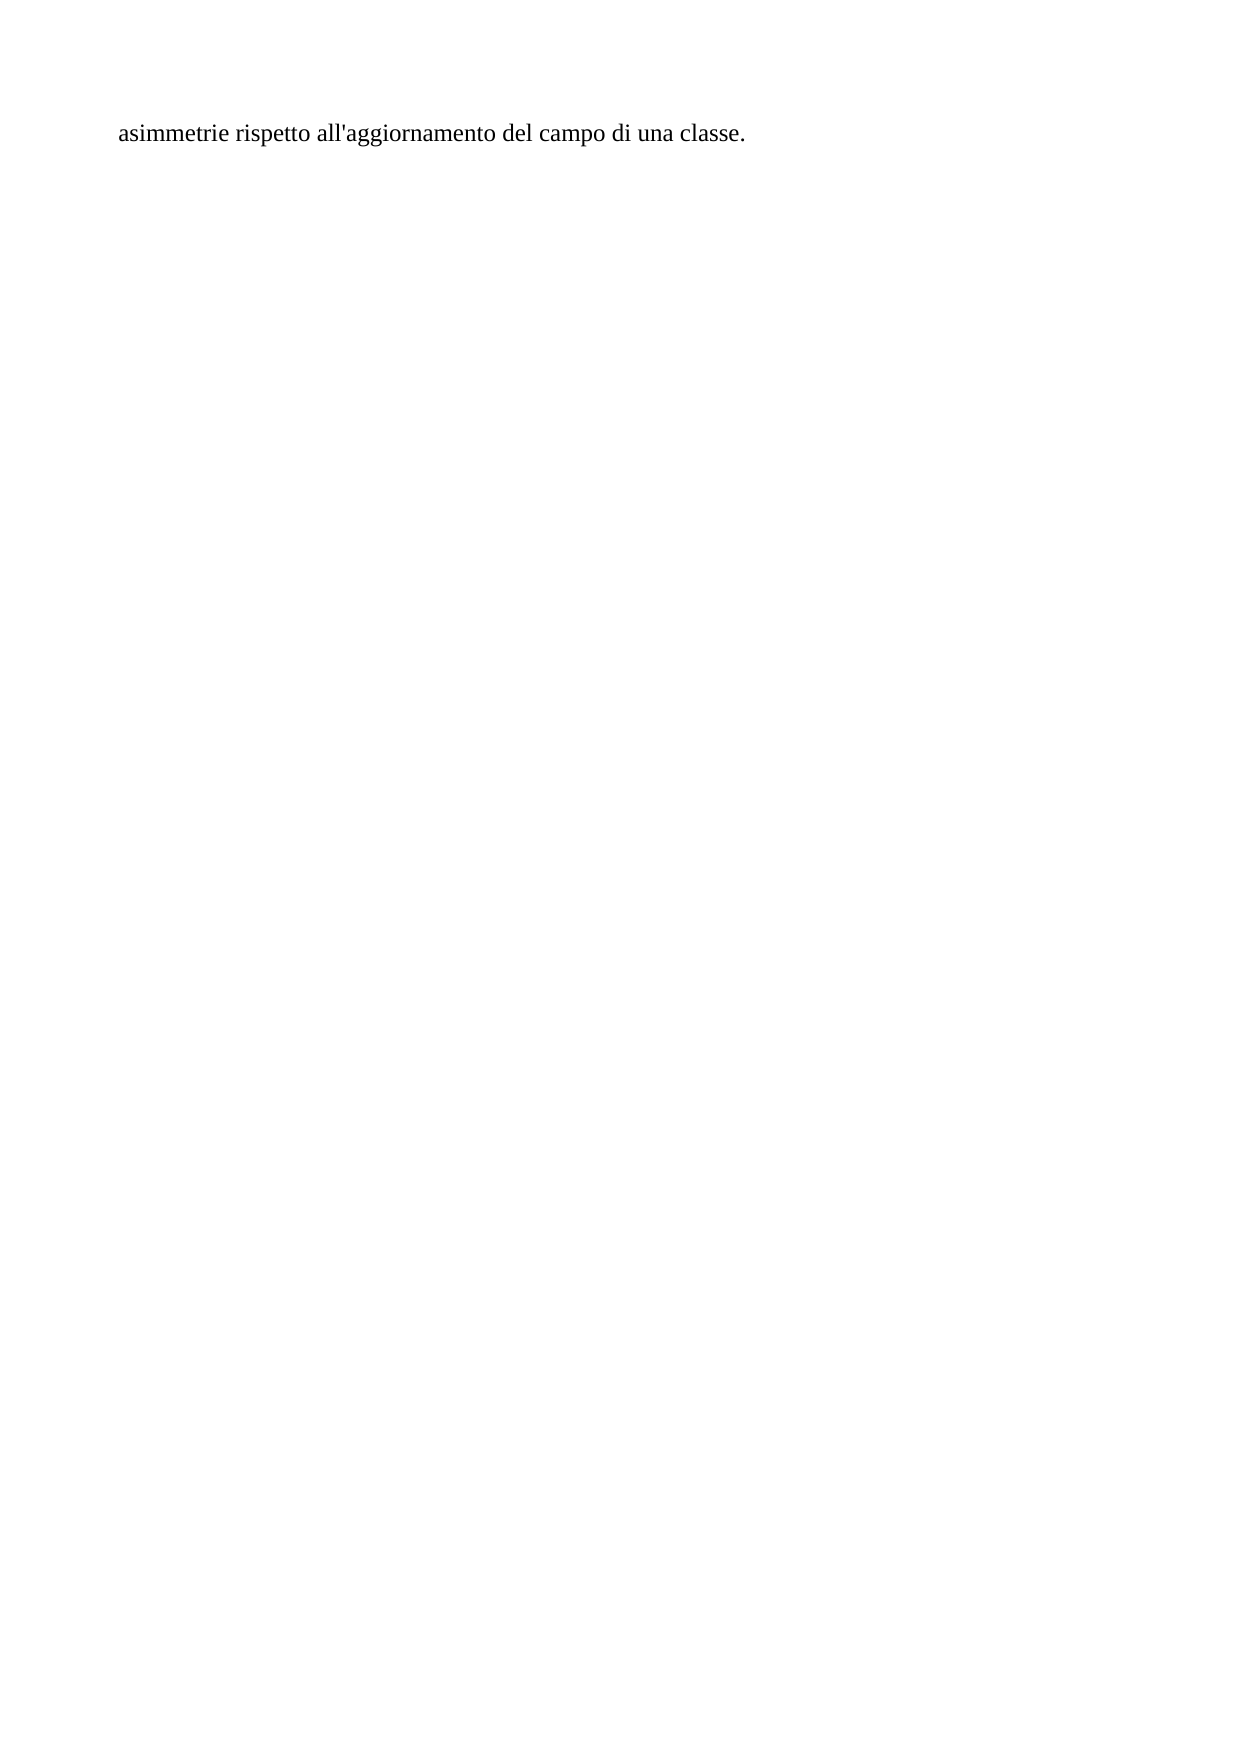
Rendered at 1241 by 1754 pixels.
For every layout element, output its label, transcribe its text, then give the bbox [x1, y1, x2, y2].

text asimmetrie rispetto all'aggiornamento del campo di una classe. [118, 118, 1122, 147]
